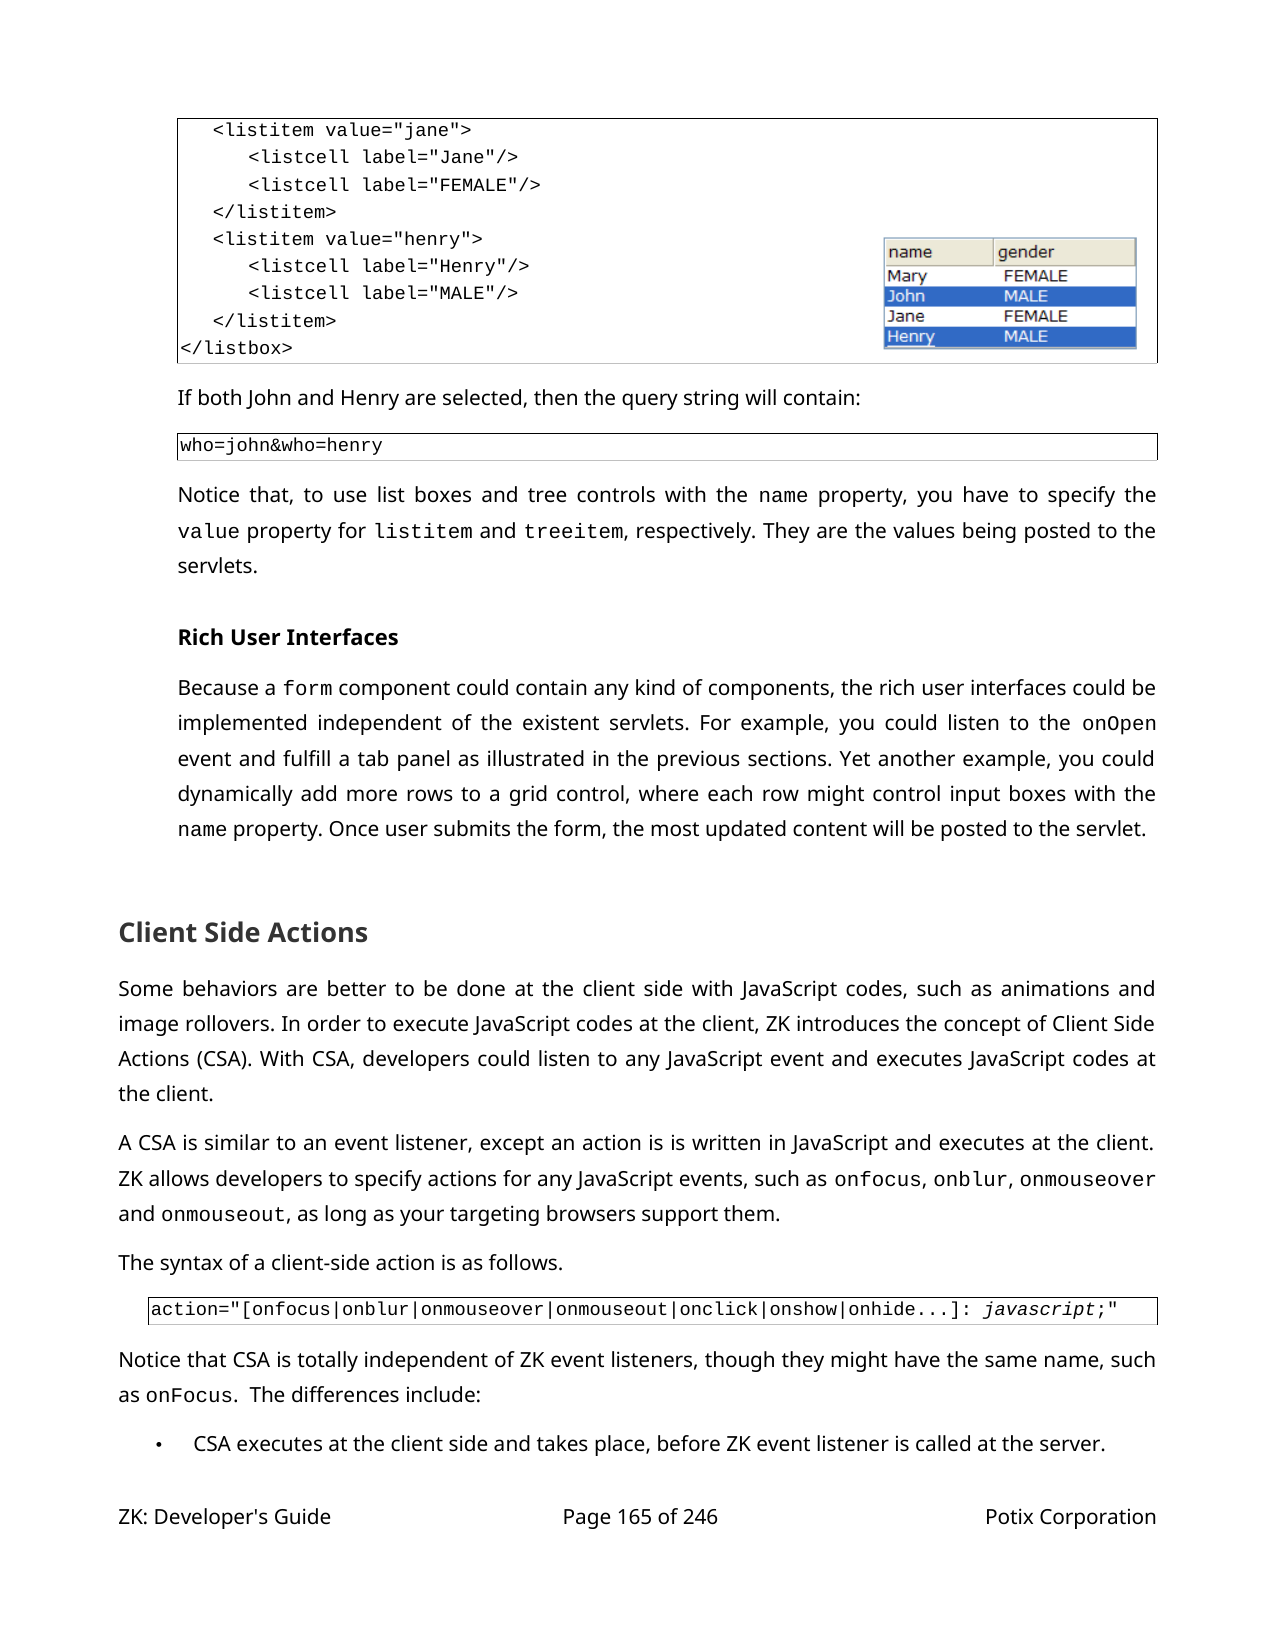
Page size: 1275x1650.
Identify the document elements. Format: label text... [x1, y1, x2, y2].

text <listcell label="MALE"/> [178, 281, 880, 306]
text <listcell label="Henry"/> [178, 254, 880, 278]
text action="[onfocus|onblur|onmouseover|onmouseout|onclick|onshow|onhide...]: javascript;" [149, 1298, 1157, 1324]
subtitle Rich User Interfaces [177, 622, 1157, 652]
text </listitem> [178, 200, 1157, 224]
text </listitem> [178, 308, 880, 333]
subtitle Client Side Actions [118, 913, 1157, 950]
list CSA executes at the client side and takes place, before ZK event listener is called at the server. [156, 1429, 1157, 1458]
text <listcell label="Jane"/> [178, 145, 1157, 169]
text </listbox> [178, 336, 1157, 363]
text Notice that CSA is totally independent of ZK event listeners, though they might have the same name, such as onFocus. The differences include: [118, 1345, 1157, 1409]
text The syntax of a client-side action is as follows. [118, 1248, 1157, 1277]
text <listitem value="jane"> [178, 119, 1157, 142]
text <listcell label="FEMALE"/> [178, 172, 1157, 197]
text Because a form component could contain any kind of components, the rich user interfaces could be implemented independent of the existent servlets. For example, you could listen to the onOpen event and fulfill a tab panel as illustrated in the previous sections. Yet another example, you could dynamically add more rows to a grid control, where each row might control input boxes with the name property. Once user submits the form, the most updated content will be posted to the servlet. [177, 673, 1157, 843]
text Some behaviors are better to be done at the client side with JavaScript codes, such as animations and image rollovers. In order to execute JavaScript codes at the client, ZK introduces the concept of Client Side Actions (CSA). With CSA, developers could listen to any JavaScript event and executes JavaScript codes at the client. [118, 974, 1157, 1108]
text who=john&who=henry [178, 434, 1157, 460]
text [1142, 308, 1157, 333]
picture [880, 235, 1142, 352]
text A CSA is similar to an event listener, except an action is is written in JavaScript and executes at the client. ZK allows developers to specify actions for any JavaScript events, such as onfocus, onblur, onmouseover and onmouseout, as long as your targeting browsers support them. [118, 1128, 1157, 1228]
text If both John and Henry are selected, then the query string will contain: [177, 383, 1157, 412]
text <listitem value="henry"> [178, 227, 1157, 251]
text Notice that, to use list boxes and tree controls with the name property, you have to specify the value property for listitem and treeitem, respectively. They are the values being posted to the servlets. [177, 480, 1157, 579]
